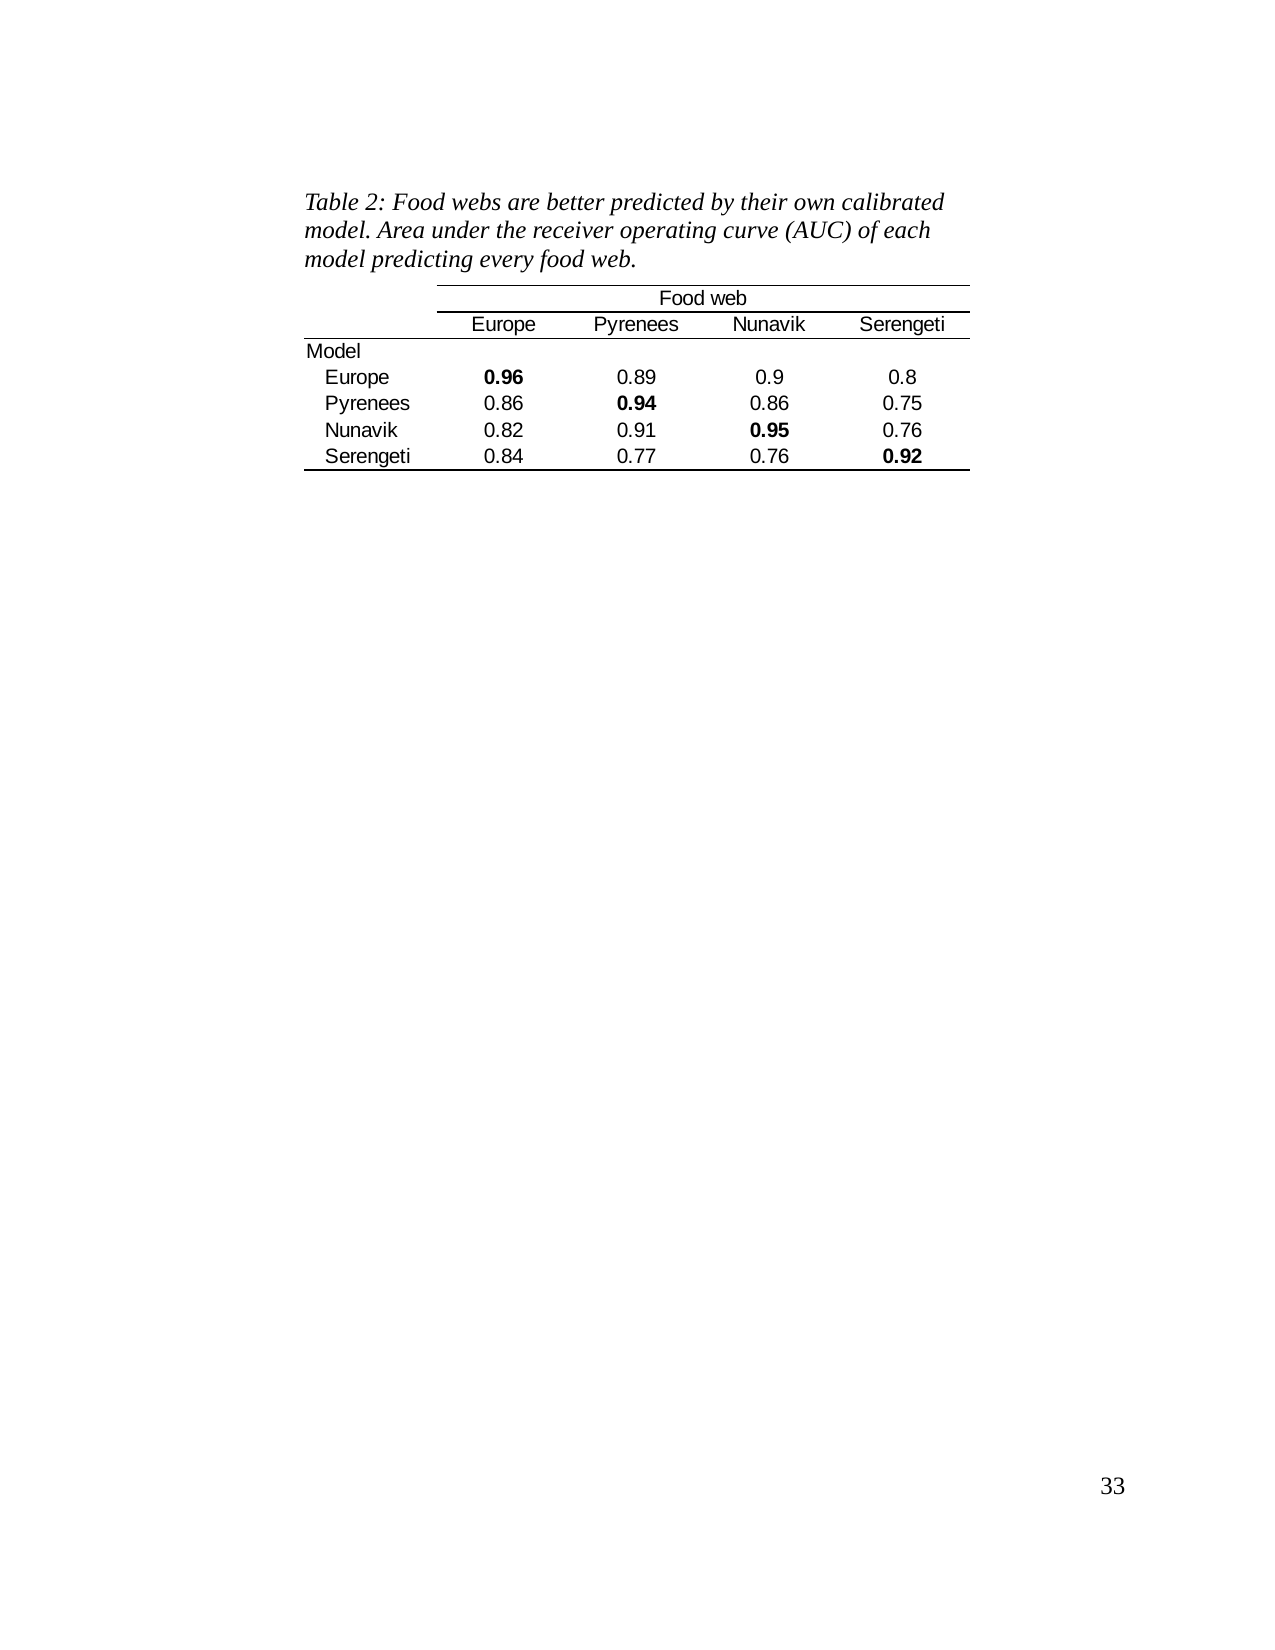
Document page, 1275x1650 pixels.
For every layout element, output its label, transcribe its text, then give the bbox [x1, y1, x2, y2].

text Table 2: Food webs are better predicted by their own calibrated model. Area under the receiver operating curve (AUC) of each model predicting every food web. [304, 187, 971, 273]
